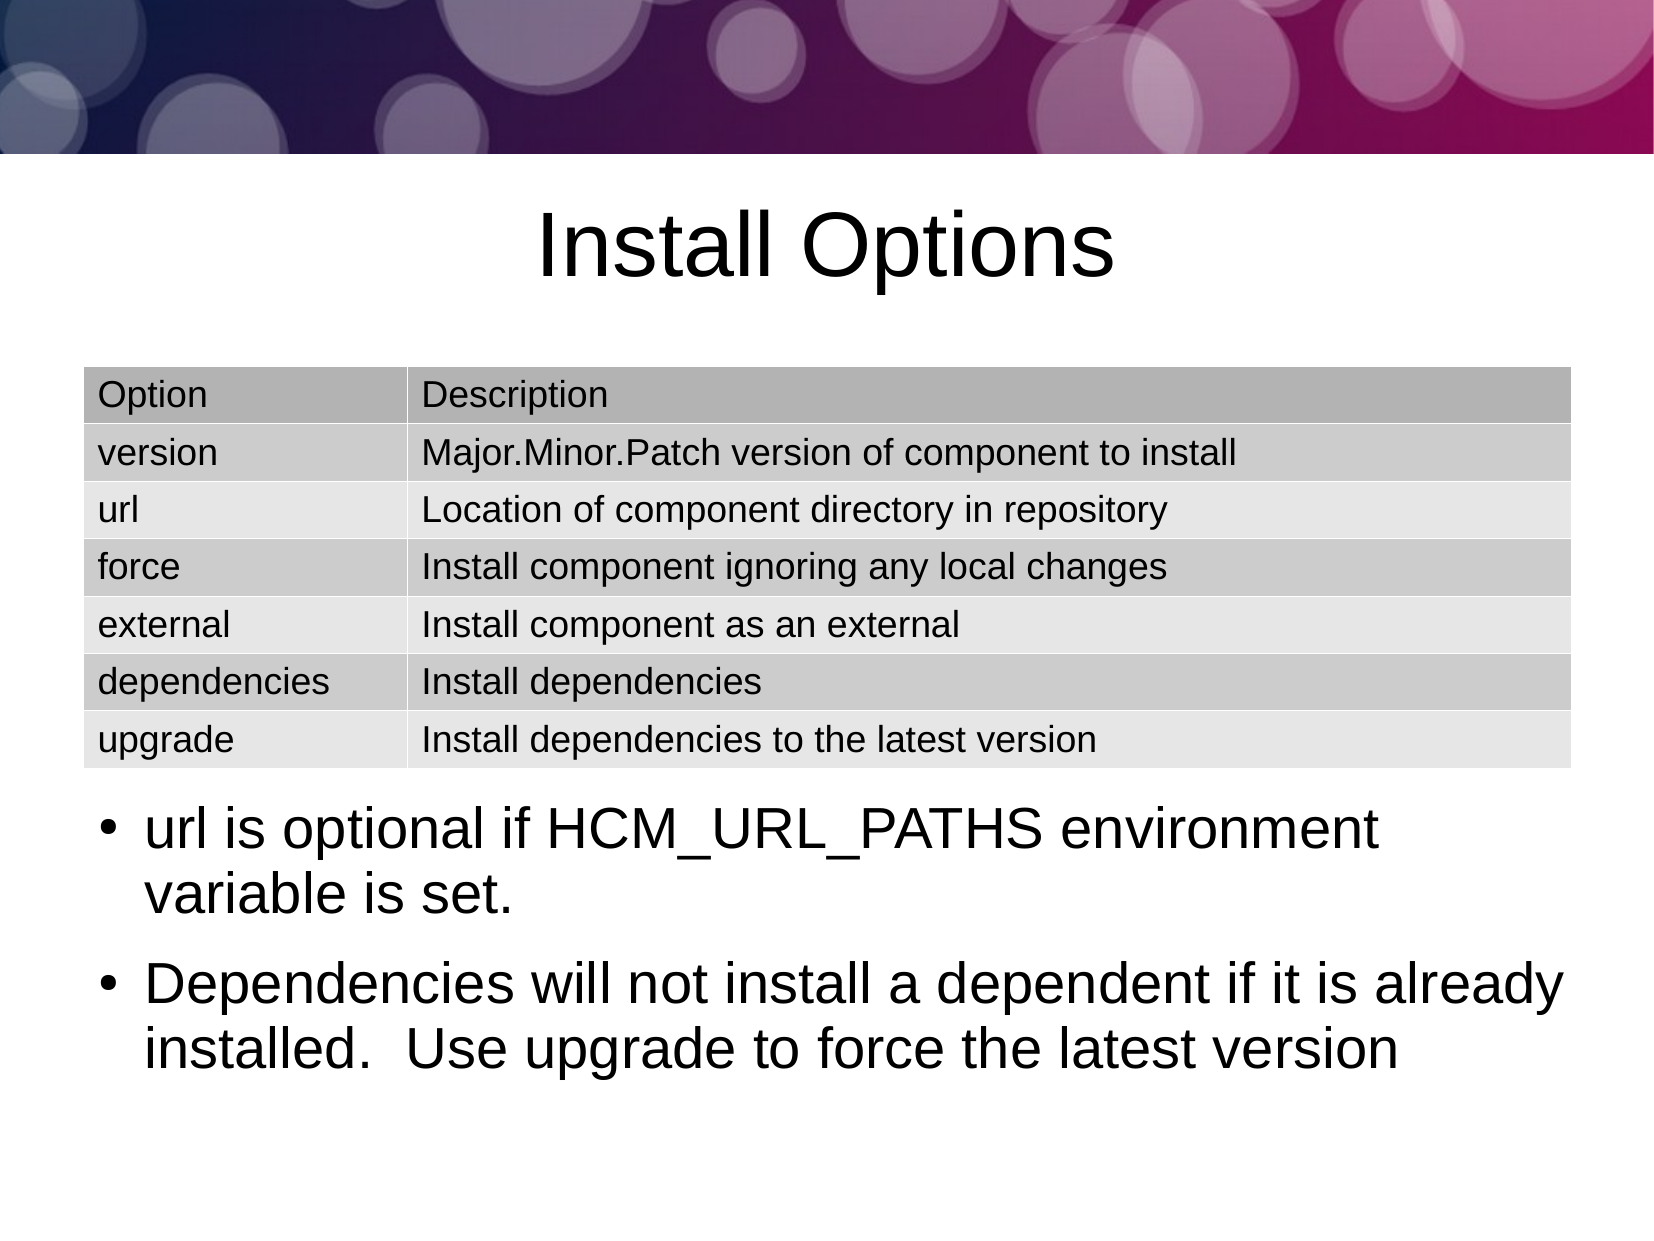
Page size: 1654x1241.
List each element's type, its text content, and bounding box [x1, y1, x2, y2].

picture [0, 0, 1654, 154]
list url is optional if HCM_URL_PATHS environment variable is set. Dependencies will not install a dependent if it is already installed. Use upgrade to force the latest version [82, 796, 1571, 1141]
table_cell upgrade [84, 711, 407, 768]
table_cell Install component ignoring any local changes [408, 539, 1571, 596]
table_cell dependencies [84, 654, 407, 710]
table_header Option [84, 367, 407, 423]
table_cell Install dependencies [408, 654, 1571, 710]
table_cell Location of component directory in repository [408, 482, 1571, 538]
table_header Description [408, 367, 1571, 423]
table_cell Install component as an external [408, 597, 1571, 653]
table_cell force [84, 539, 407, 596]
table_cell Install dependencies to the latest version [408, 711, 1571, 768]
table_cell url [84, 482, 407, 538]
table_cell Major.Minor.Patch version of component to install [408, 424, 1571, 481]
title Install Options [82, 159, 1571, 331]
table_cell version [84, 424, 407, 481]
table_cell external [84, 597, 407, 653]
